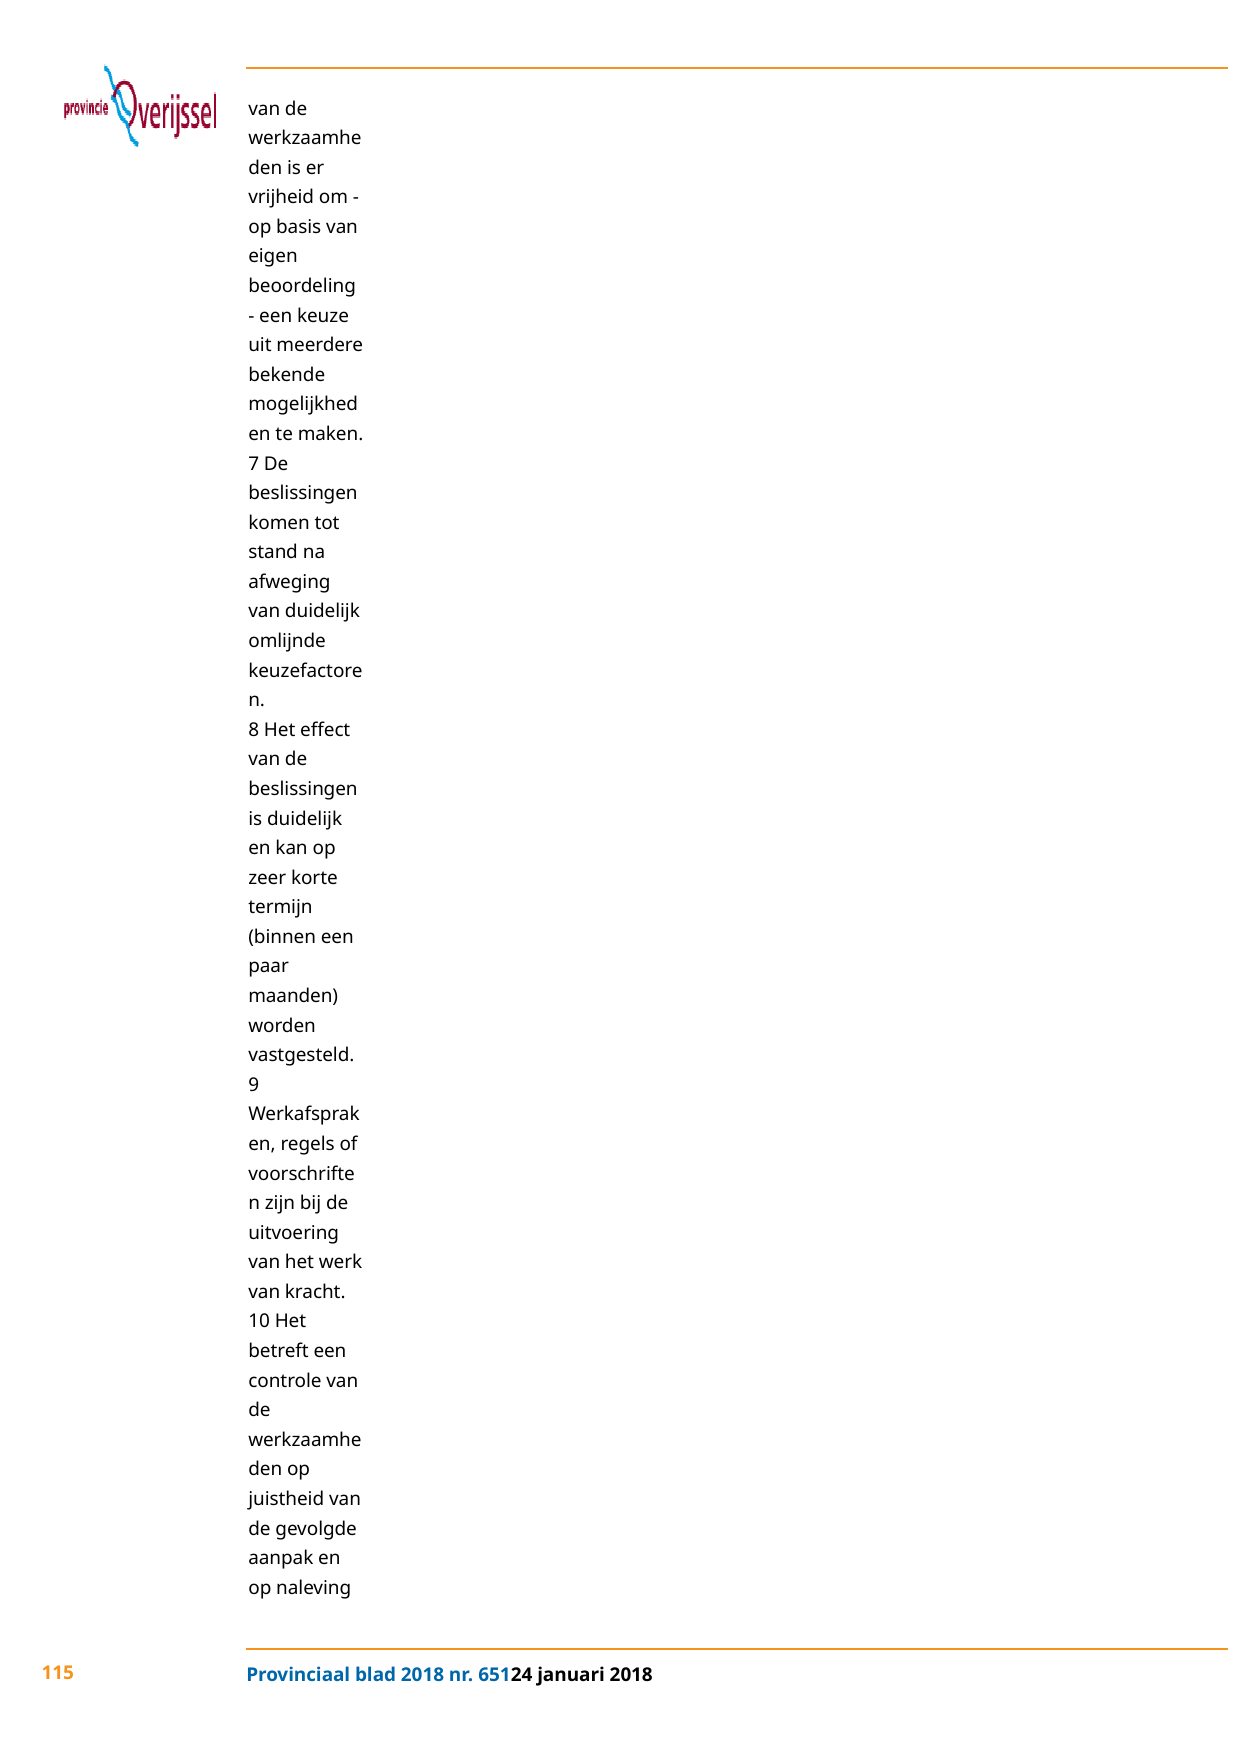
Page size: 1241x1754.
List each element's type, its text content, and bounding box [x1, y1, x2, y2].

picture [41, 47, 231, 172]
table_cell [815, 95, 927, 1600]
table_cell van de werkzaamheden is er vrijheid om - op basis van eigen beoordeling - een keuze uit meerdere bekende mogelijkheden te maken. 7 De beslissingen komen tot stand na afweging van duidelijk omlijnde keuzefactoren. 8 Het effect van de beslissingen is duidelijk en kan op zeer korte termijn (binnen een paar maanden) worden vastgesteld. 9 Werkafspraken, regels of voorschriften zijn bij de uitvoering van het werk van kracht. 10 Het betreft een controle van de werkzaamheden op juistheid van de gevolgde aanpak en op naleving [248, 95, 365, 1600]
table_cell [1039, 95, 1152, 1600]
table_cell [702, 95, 814, 1600]
table_cell [590, 95, 702, 1600]
table_cell [365, 95, 477, 1600]
table_cell [927, 95, 1039, 1600]
table_cell [478, 95, 590, 1600]
